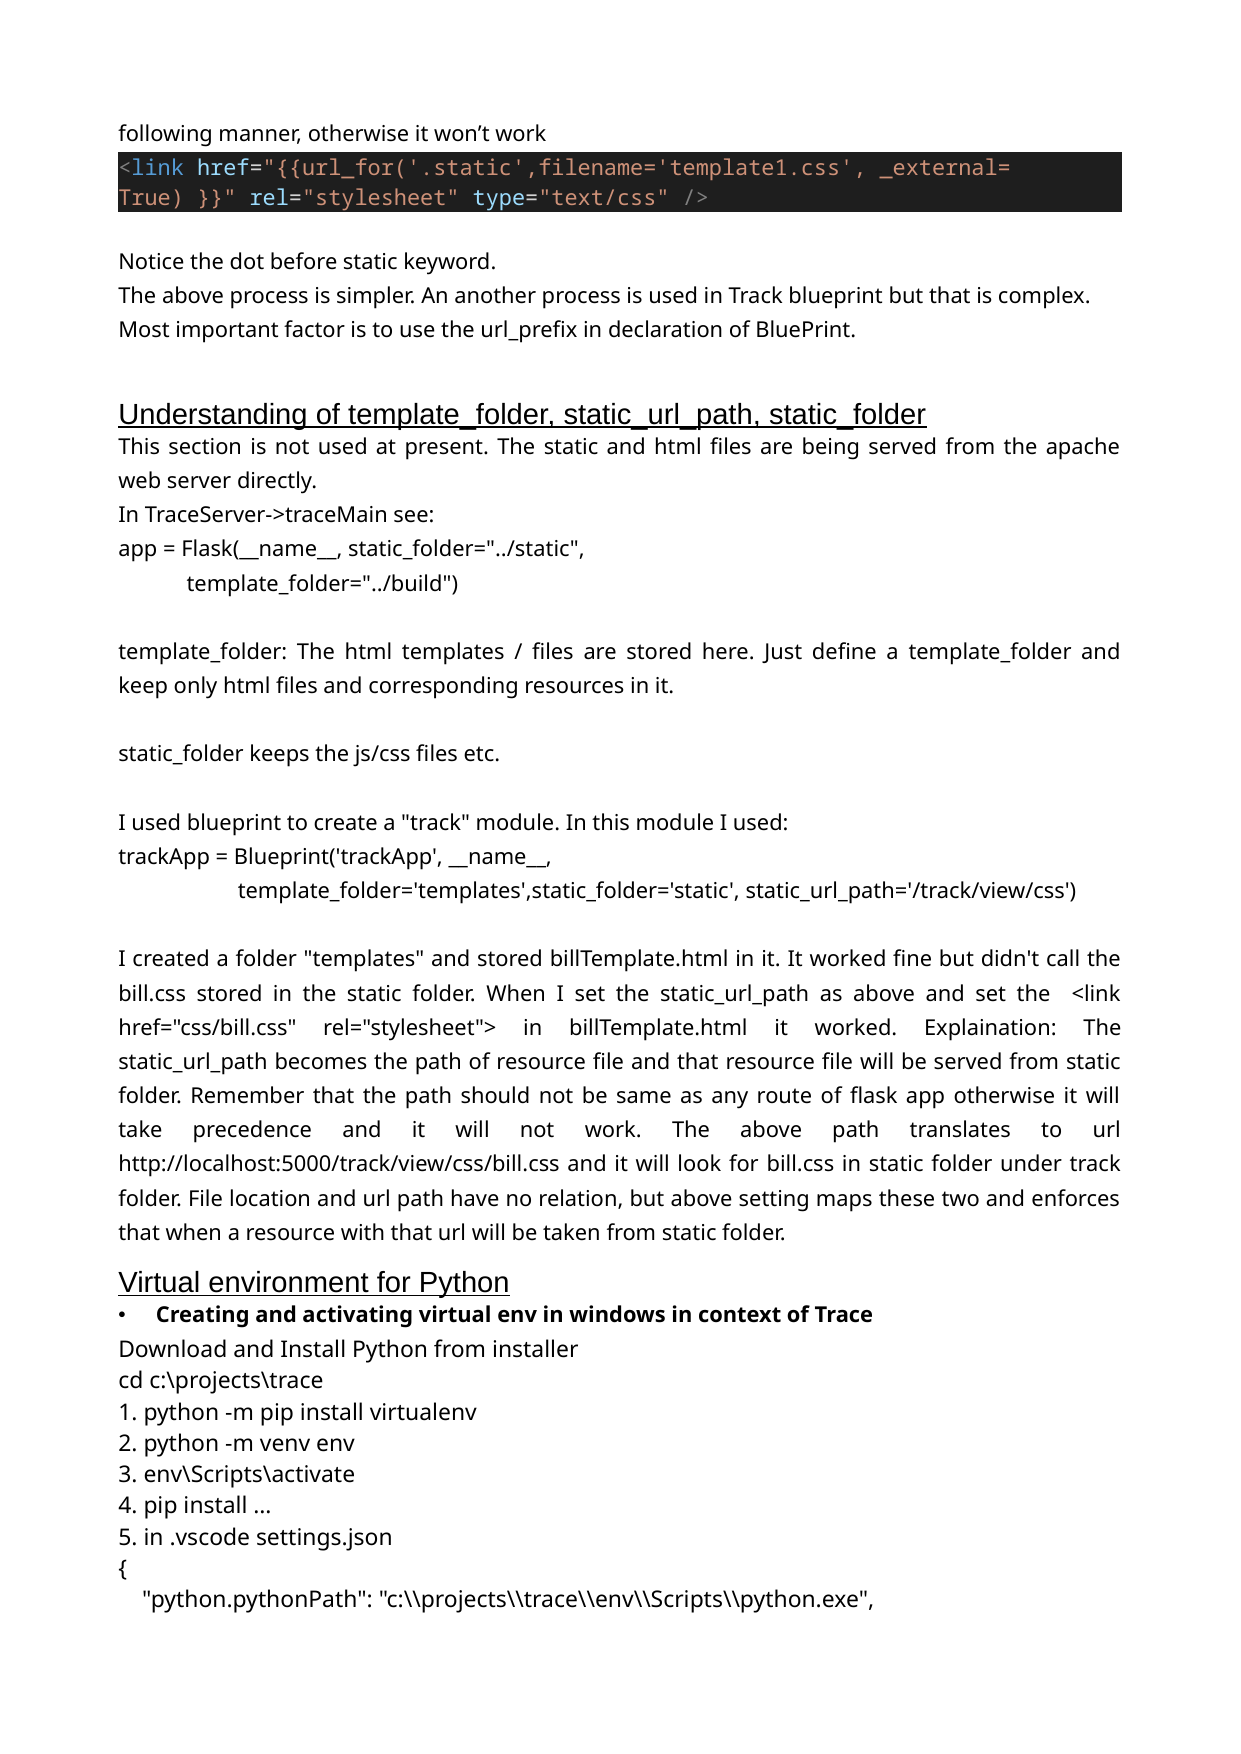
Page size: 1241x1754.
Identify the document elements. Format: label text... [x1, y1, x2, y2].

text <link href="{{url_for('.static',filename='template1.css', _external= True) }}" rel="stylesheet" type="text/css" /> [118, 152, 1122, 212]
text template_folder: The html templates / files are stored here. Just define a template_folder and keep only html files and corresponding resources in it. [118, 636, 1122, 700]
text 5. in .vscode settings.json [118, 1521, 1122, 1552]
text 2. python -m venv env [118, 1427, 1122, 1458]
text This section is not used at present. The static and html files are being served from the apache web server directly. [118, 431, 1122, 495]
text 4. pip install … [118, 1489, 1122, 1521]
text app = Flask(__name__, static_folder="../static", [118, 533, 1122, 563]
list Creating and activating virtual env in windows in context of Trace [118, 1299, 1122, 1329]
text static_folder keeps the js/css files etc. [118, 738, 1122, 768]
text Download and Install Python from installer [118, 1333, 1122, 1364]
text "python.pythonPath": "c:\\projects\\trace\\env\\Scripts\\python.exe", [118, 1583, 1122, 1614]
text Notice the dot before static keyword. [118, 246, 1122, 276]
subtitle Virtual environment for Python [118, 1265, 1122, 1299]
text template_folder='templates',static_folder='static', static_url_path='/track/view/css') [118, 875, 1122, 905]
subtitle Understanding of template_folder, static_url_path, static_folder [118, 397, 1122, 431]
text 3. env\Scripts\activate [118, 1458, 1122, 1489]
text I used blueprint to create a "track" module. In this module I used: [118, 807, 1122, 836]
text { [118, 1552, 1122, 1583]
text I created a folder "templates" and stored billTemplate.html in it. It worked fine but didn't call the bill.css stored in the static folder. When I set the static_url_path as above and set the <link href="css/bill.css" rel="stylesheet"> in billTemplate.html it worked. Explaination: The static_url_path becomes the path of resource file and that resource file will be served from static folder. Remember that the path should not be same as any route of flask app otherwise it will take precedence and it will not work. The above path translates to url http://localhost:5000/track/view/css/bill.css and it will look for bill.css in static folder under track folder. File location and url path have no relation, but above setting maps these two and enforces that when a resource with that url will be taken from static folder. [118, 943, 1122, 1246]
text trackApp = Blueprint('trackApp', __name__, [118, 841, 1122, 871]
text 1. python -m pip install virtualenv [118, 1396, 1122, 1427]
text template_folder="../build") [118, 567, 1122, 597]
text cd c:\projects\trace [118, 1364, 1122, 1396]
text The above process is simpler. An another process is used in Track blueprint but that is complex. Most important factor is to use the url_prefix in declaration of BluePrint. [118, 280, 1122, 344]
text following manner, otherwise it won’t work [118, 118, 1122, 148]
text In TraceServer->traceMain see: [118, 499, 1122, 529]
